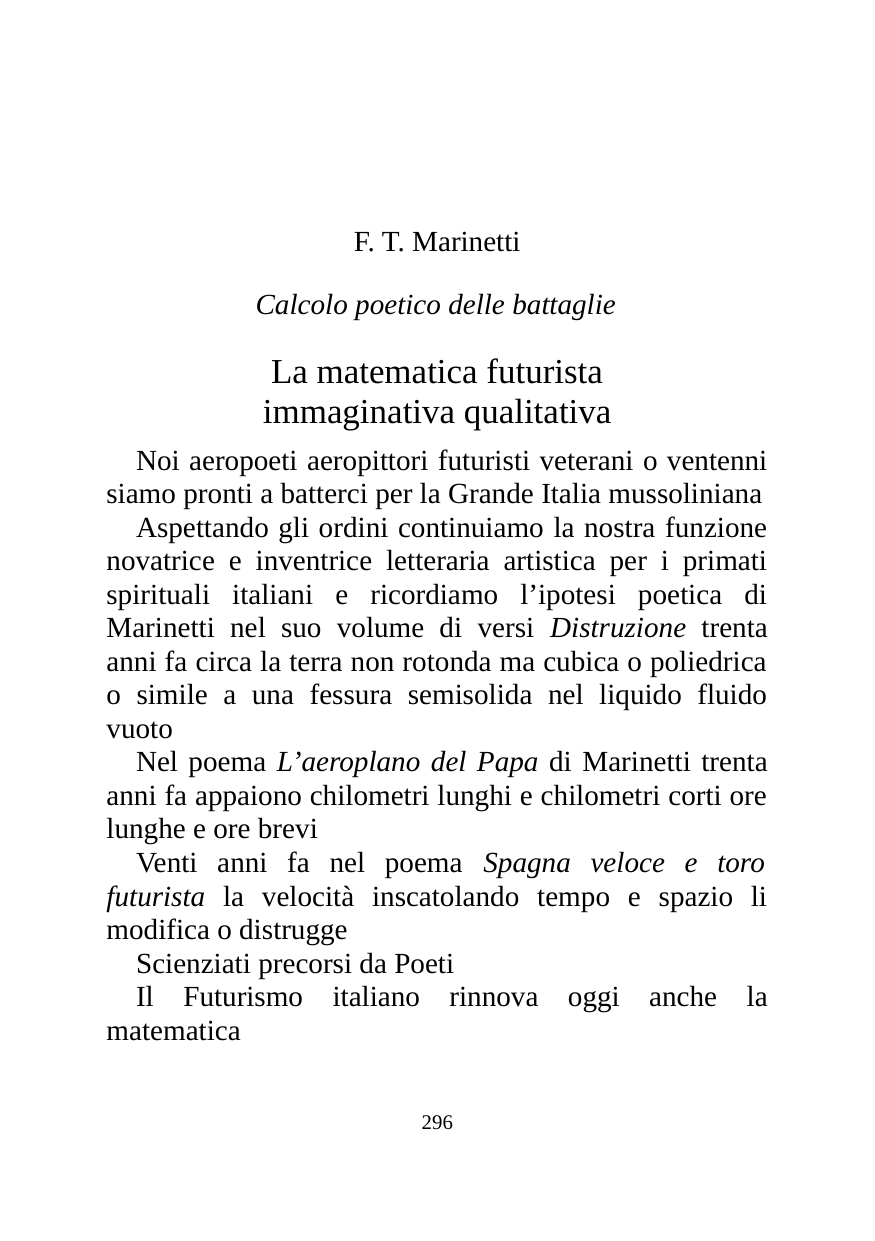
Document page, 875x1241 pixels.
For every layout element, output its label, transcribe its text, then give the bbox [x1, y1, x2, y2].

text Calcolo poetico delle battaglie [106, 287, 768, 321]
text Il Futurismo italiano rinnova oggi anche la matematica [106, 979, 768, 1046]
text Aspettando gli ordini continuiamo la nostra funzione novatrice e inventrice letteraria artistica per i primati spirituali italiani e ricordiamo l’ipotesi poetica di Marinetti nel suo volume di versi Distruzione trenta anni fa circa la terra non rotonda ma cubica o poliedrica o simile a una fessura semisolida nel liquido fluido vuoto [106, 510, 768, 744]
text Nel poema L’aeroplano del Papa di Marinetti trenta anni fa appaiono chilometri lunghi e chilometri corti ore lunghe e ore brevi [106, 744, 768, 845]
text F. T. Marinetti [106, 224, 768, 258]
text Noi aeropoeti aeropittori futuristi veterani o ventenni siamo pronti a batterci per la Grande Italia mussoliniana [106, 443, 768, 510]
subtitle La matematica futurista immaginativa qualitativa [195, 350, 679, 431]
text Venti anni fa nel poema Spagna veloce e toro futurista la velocità inscatolando tempo e spazio li modifica o distrugge [106, 845, 768, 946]
text Scienziati precorsi da Poeti [106, 946, 768, 979]
